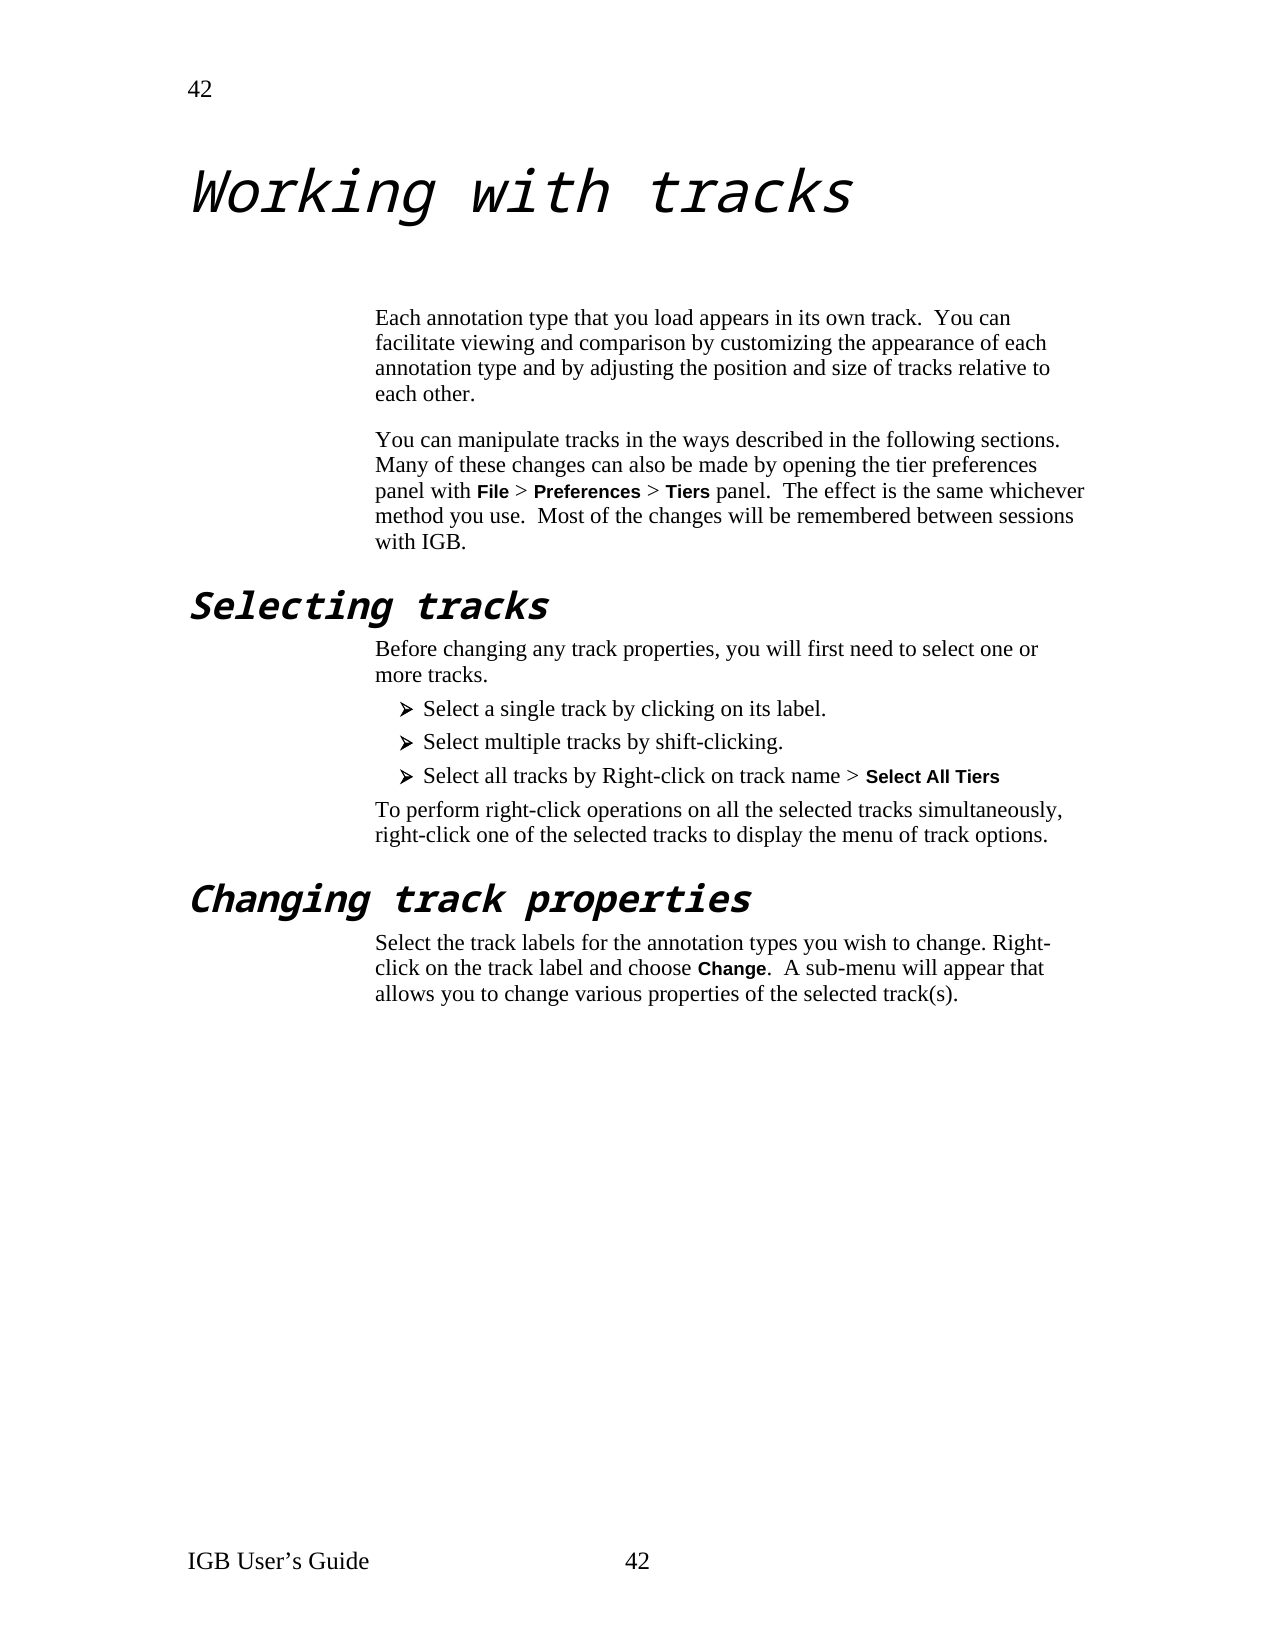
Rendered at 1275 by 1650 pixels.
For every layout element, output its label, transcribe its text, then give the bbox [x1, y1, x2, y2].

subtitle Selecting tracks [187, 579, 1087, 630]
text Each annotation type that you load appears in its own track. You can facilitate viewing and comparison by customizing the appearance of each annotation type and by adjusting the position and size of tracks relative to each other. [375, 304, 1087, 406]
list Select all tracks by Right-click on track name > Select All Tiers [399, 763, 1087, 788]
text You can manipulate tracks in the ways described in the following sections. Many of these changes can also be made by opening the tier preferences panel with File > Preferences > Tiers panel. The effect is the same whichever method you use. Most of the changes will be remembered between sessions with IGB. [375, 427, 1087, 554]
subtitle Working with tracks [187, 150, 1087, 229]
text Before changing any track properties, you will first need to select one or more tracks. [375, 636, 1087, 687]
subtitle Changing track properties [187, 873, 1087, 924]
list Select multiple tracks by shift-clicking. [399, 729, 1087, 755]
text To perform right-click operations on all the selected tracks simultaneously, right-click one of the selected tracks to display the menu of track options. [375, 797, 1087, 848]
text Select the track labels for the annotation types you wish to change. Right-click on the track label and choose Change. A sub-menu will appear that allows you to change various properties of the selected track(s). [375, 930, 1087, 1006]
list Select a single track by clicking on its label. [399, 696, 1087, 721]
